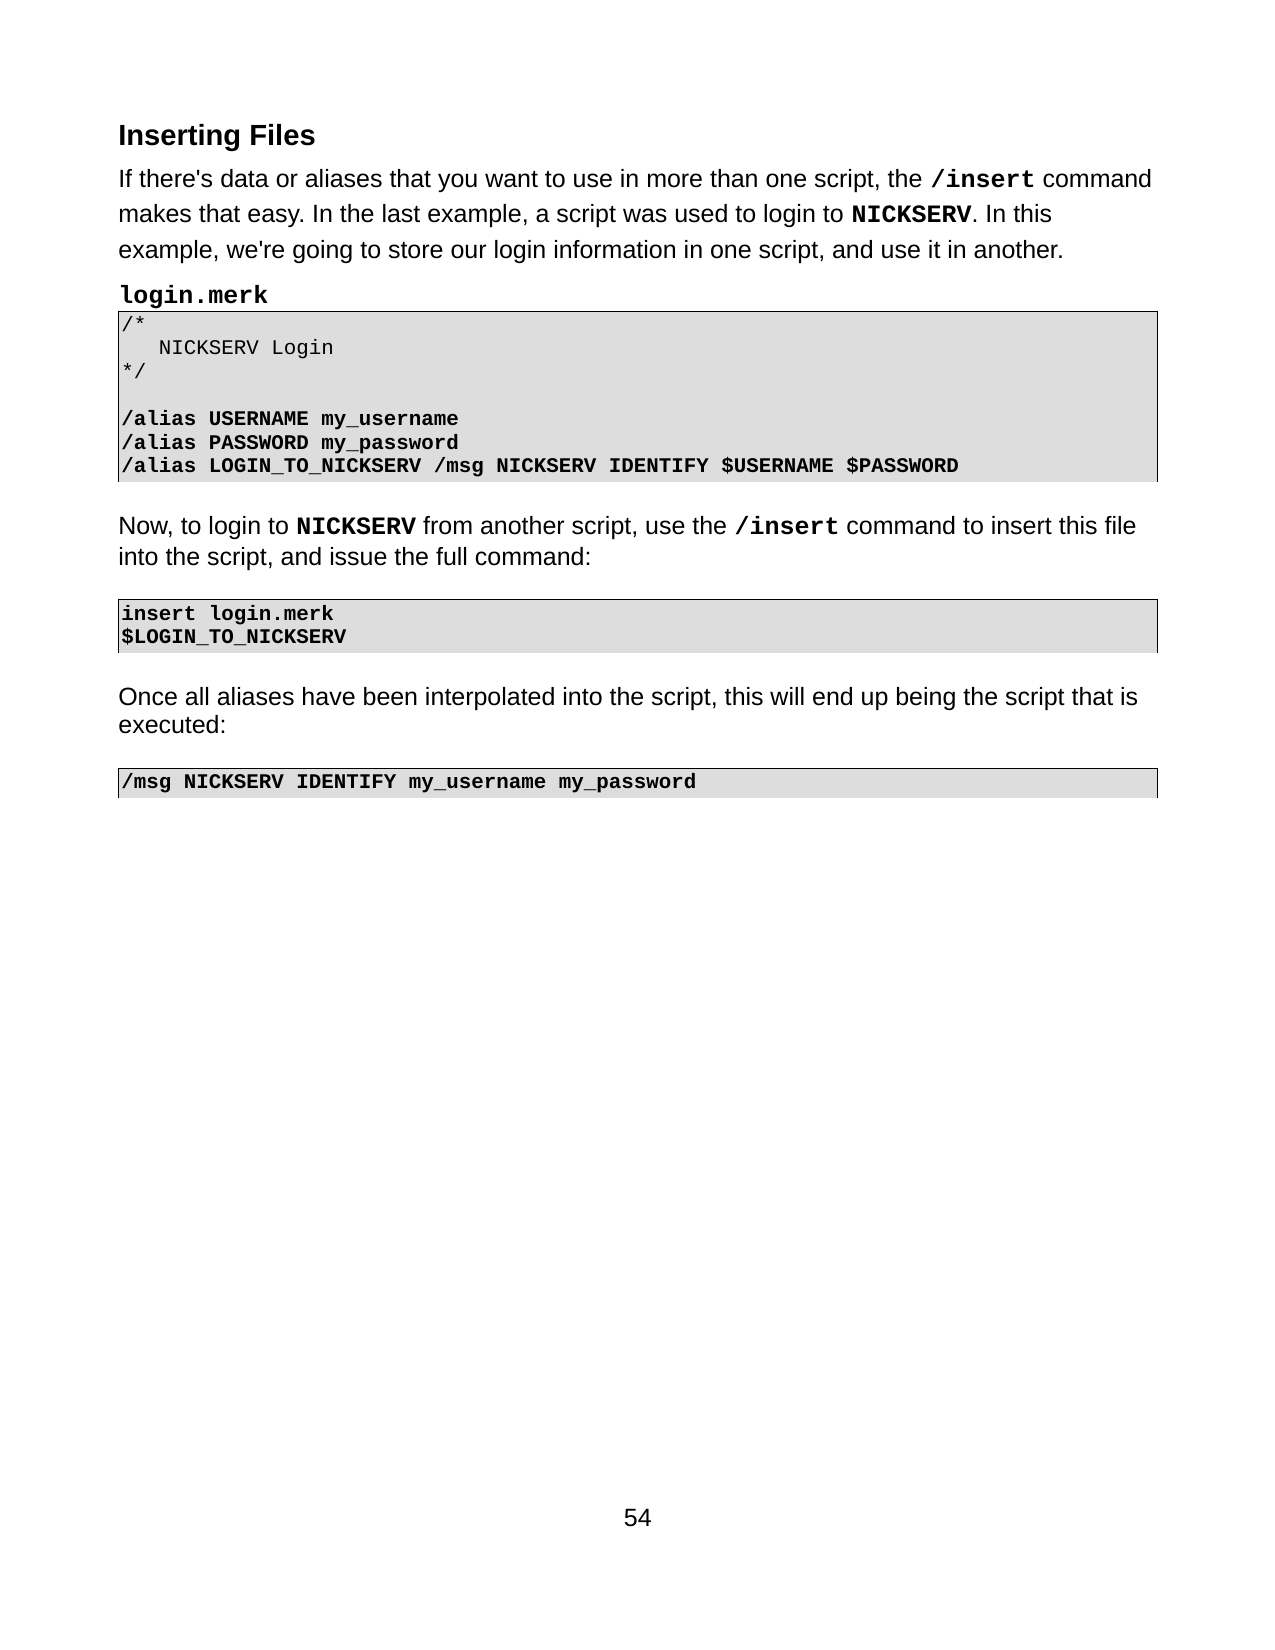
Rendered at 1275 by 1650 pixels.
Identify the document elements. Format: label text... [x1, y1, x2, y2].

table_header insert login.merk $LOGIN_TO_NICKSERV [119, 600, 1157, 653]
text login.merk [118, 282, 1157, 311]
text Once all aliases have been interpolated into the script, this will end up being the script that is executed: [118, 682, 1157, 739]
table_header /msg NICKSERV IDENTIFY my_username my_password [119, 769, 1157, 798]
text Now, to login to NICKSERV from another script, use the /insert command to insert this file into the script, and issue the full command: [118, 511, 1157, 571]
subtitle Inserting Files [118, 118, 1157, 152]
table_header /* NICKSERV Login */ /alias USERNAME my_username /alias PASSWORD my_password /alias LOGIN_TO_NICKSERV /msg NICKSERV IDENTIFY $USERNAME $PASSWORD [119, 312, 1157, 482]
text If there's data or aliases that you want to use in more than one script, the /insert command makes that easy. In the last example, a script was used to login to NICKSERV. In this example, we're going to store our login information in one script, and use it in another. [118, 164, 1157, 263]
